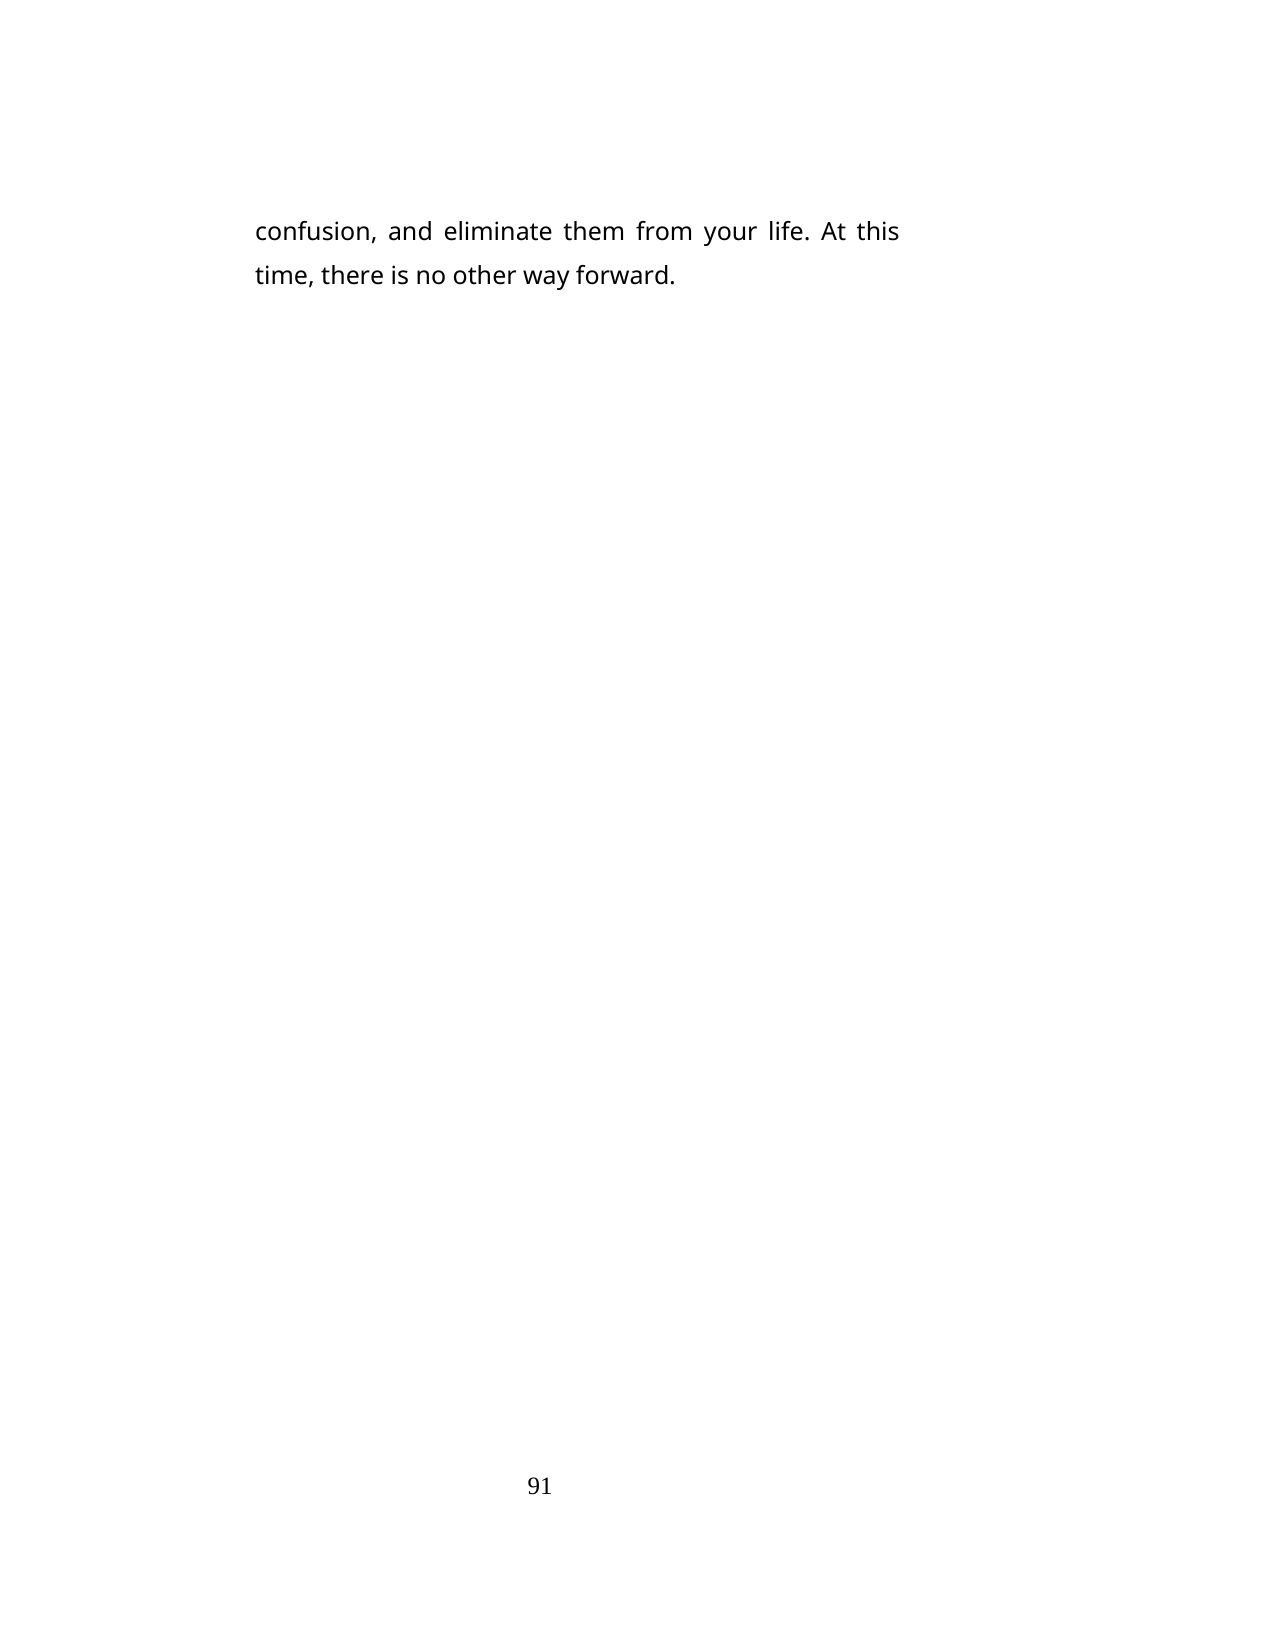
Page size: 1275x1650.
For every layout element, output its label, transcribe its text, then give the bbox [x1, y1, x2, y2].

list confusion, and eliminate them from your life. At this time, there is no other way forward. [217, 213, 900, 292]
